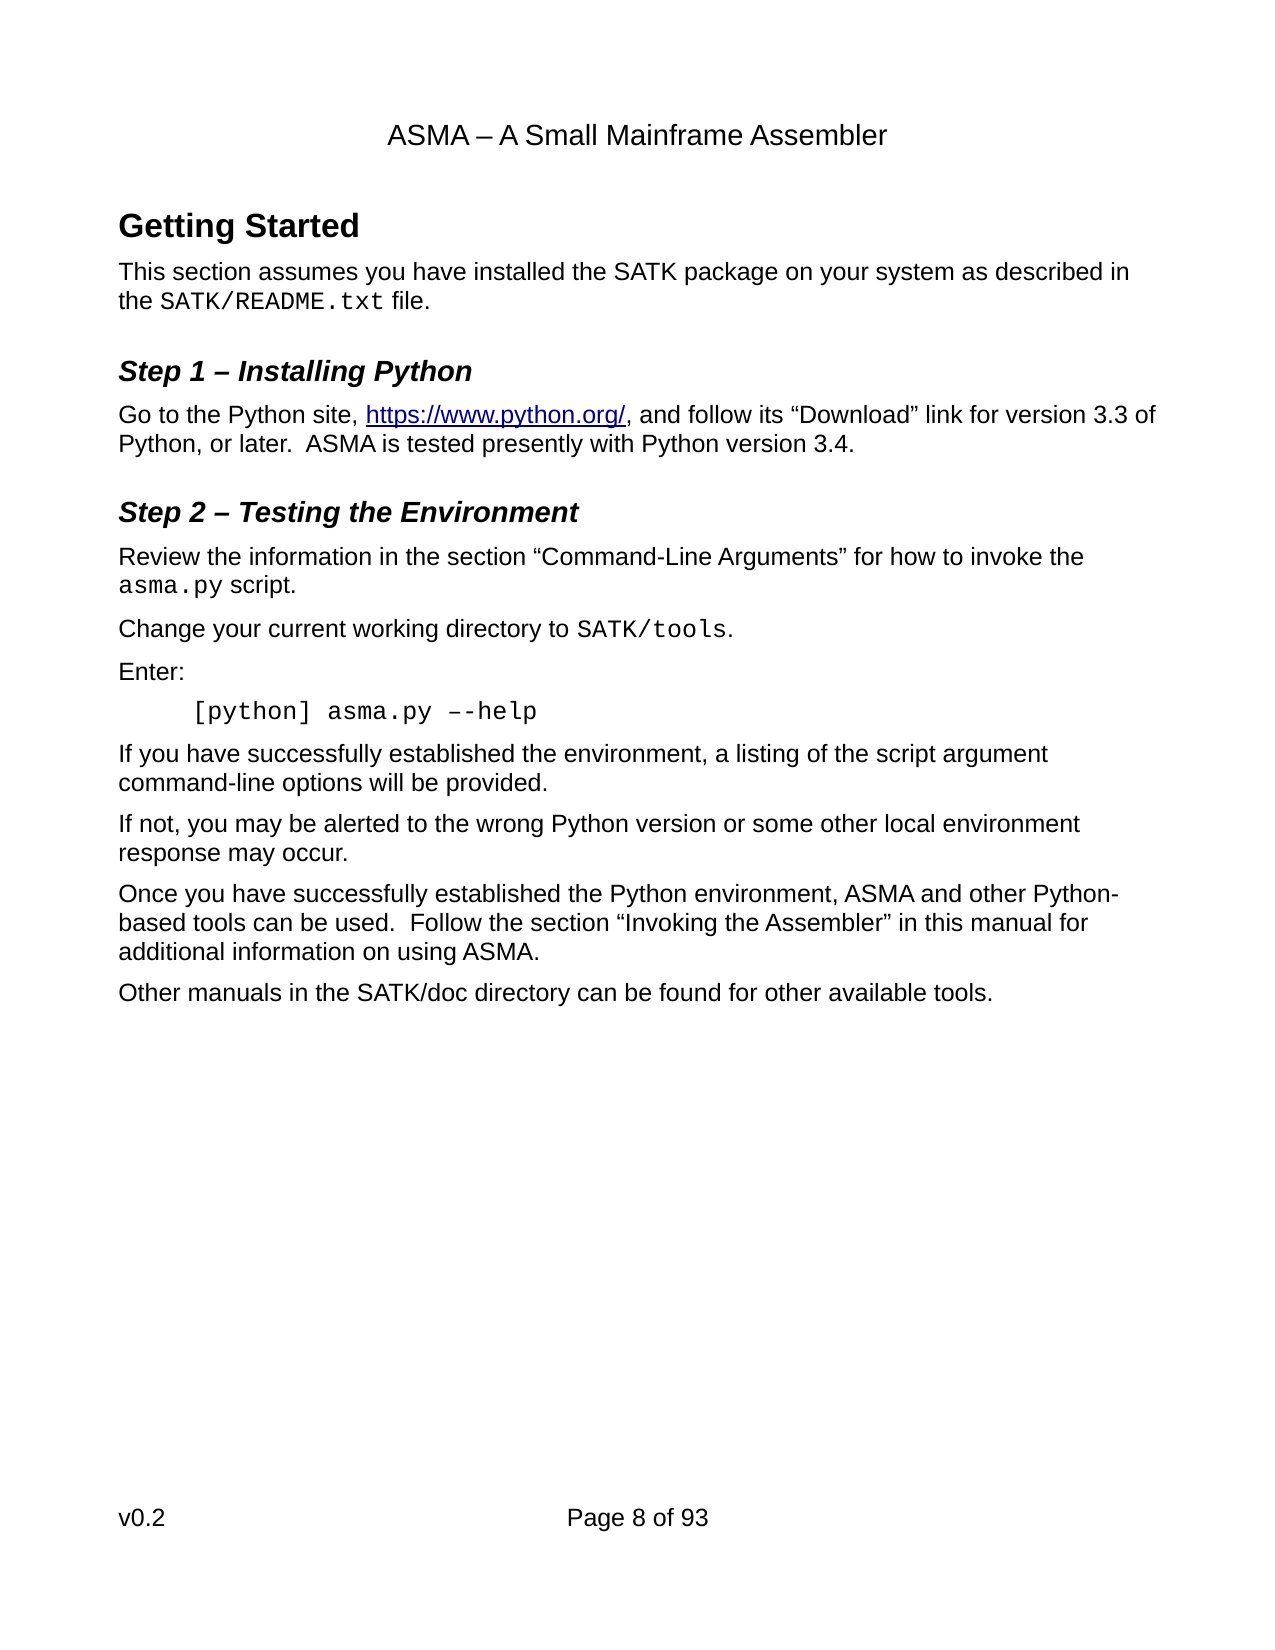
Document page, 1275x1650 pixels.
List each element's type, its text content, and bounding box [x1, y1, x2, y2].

subtitle Step 1 – Installing Python [118, 354, 1157, 388]
text If you have successfully established the environment, a listing of the script argument command-line options will be provided. [118, 739, 1157, 797]
text Review the information in the section “Command-Line Arguments” for how to invoke the asma.py script. [118, 542, 1157, 601]
text [python] asma.py –-help [192, 698, 1157, 727]
text Change your current working directory to SATK/tools. [118, 614, 1157, 645]
text This section assumes you have installed the SATK package on your system as described in the SATK/README.txt file. [118, 257, 1157, 317]
text If not, you may be alerted to the wrong Python version or some other local environment response may occur. [118, 809, 1157, 867]
text Once you have successfully established the Python environment, ASMA and other Python-based tools can be used. Follow the section “Invoking the Assembler” in this manual for additional information on using ASMA. [118, 879, 1157, 966]
text Go to the Python site, https://www.python.org/, and follow its “Download” link for version 3.3 of Python, or later. ASMA is tested presently with Python version 3.4. [118, 401, 1157, 458]
subtitle Getting Started [118, 206, 1157, 245]
text Enter: [118, 657, 1157, 686]
subtitle Step 2 – Testing the Environment [118, 496, 1157, 529]
text Other manuals in the SATK/doc directory can be found for other available tools. [118, 978, 1157, 1007]
